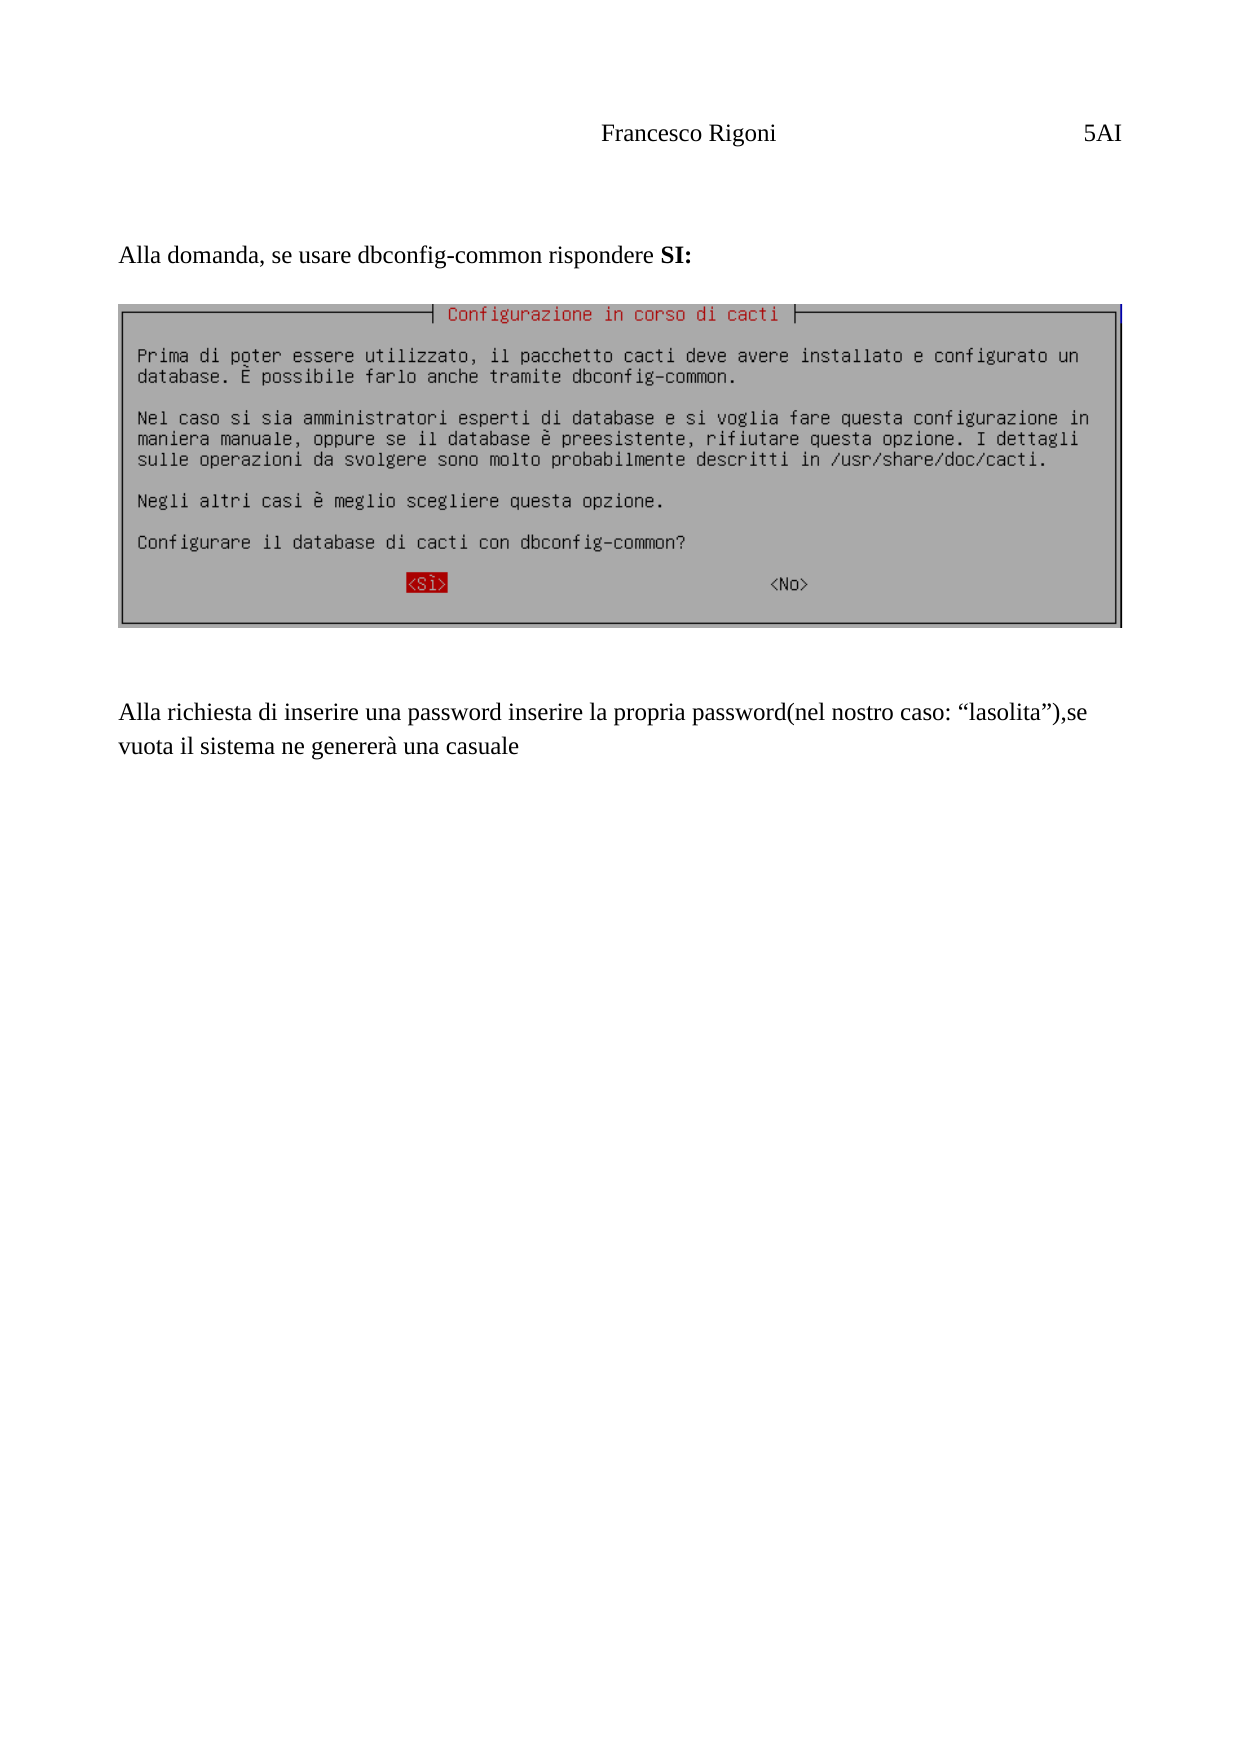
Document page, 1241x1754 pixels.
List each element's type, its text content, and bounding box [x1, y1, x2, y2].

text Alla richiesta di inserire una password inserire la propria password(nel nostro caso: “lasolita”),se vuota il sistema ne genererà una casuale [118, 697, 1122, 760]
picture [118, 304, 1123, 628]
text Alla domanda, se usare dbconfig-common rispondere SI: [118, 240, 1122, 269]
